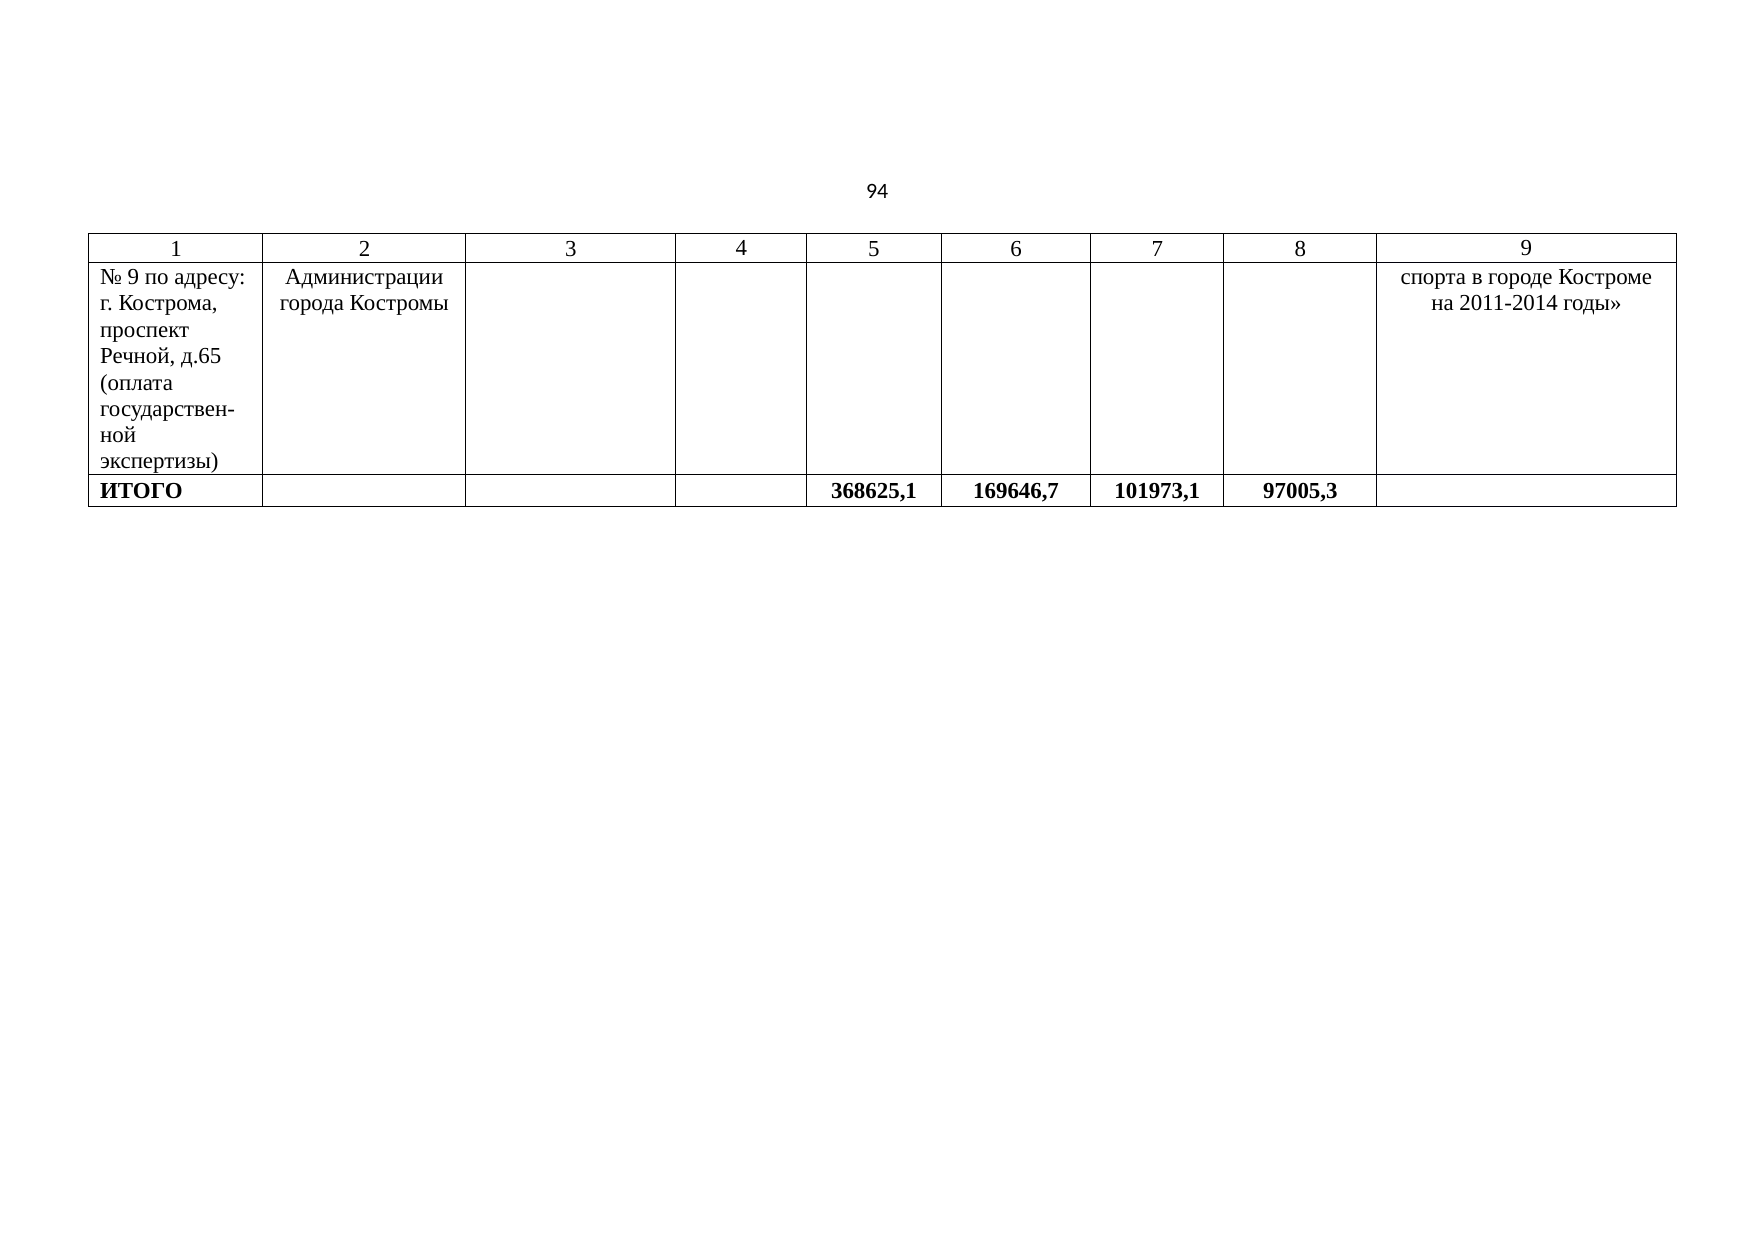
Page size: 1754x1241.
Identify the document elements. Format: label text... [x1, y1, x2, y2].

table_cell 101973,1 [1091, 475, 1223, 506]
table_cell Итого [89, 475, 262, 506]
table_cell [1377, 475, 1676, 506]
table_cell 368625,1 [807, 475, 941, 506]
table_cell [466, 475, 675, 506]
table_header 6 [942, 234, 1090, 262]
table_cell 97005,3 [1224, 475, 1376, 506]
table_header 1 [89, 234, 262, 262]
table_cell [807, 263, 941, 474]
table_header 8 [1224, 234, 1376, 262]
table_cell № 9 по адресу: г. Кострома, проспект Речной, д.65 (оплата государствен-ной экспертизы) [89, 263, 262, 474]
table_header 5 [807, 234, 941, 262]
table_cell спорта в городе Костроме на 2011-2014 годы» [1377, 263, 1676, 474]
table_header 2 [263, 234, 465, 262]
table_cell [1091, 263, 1223, 474]
table_cell [263, 475, 465, 506]
table_cell [942, 263, 1090, 474]
table_header 7 [1091, 234, 1223, 262]
table_cell 169646,7 [942, 475, 1090, 506]
table_cell [466, 263, 675, 474]
table_header 3 [466, 234, 675, 262]
table_cell [1224, 263, 1376, 474]
table_cell Администрации города Костромы [263, 263, 465, 474]
table_header 4 [676, 234, 806, 262]
table_cell [676, 263, 806, 474]
table_header 9 [1377, 234, 1676, 262]
table_cell [676, 475, 806, 506]
